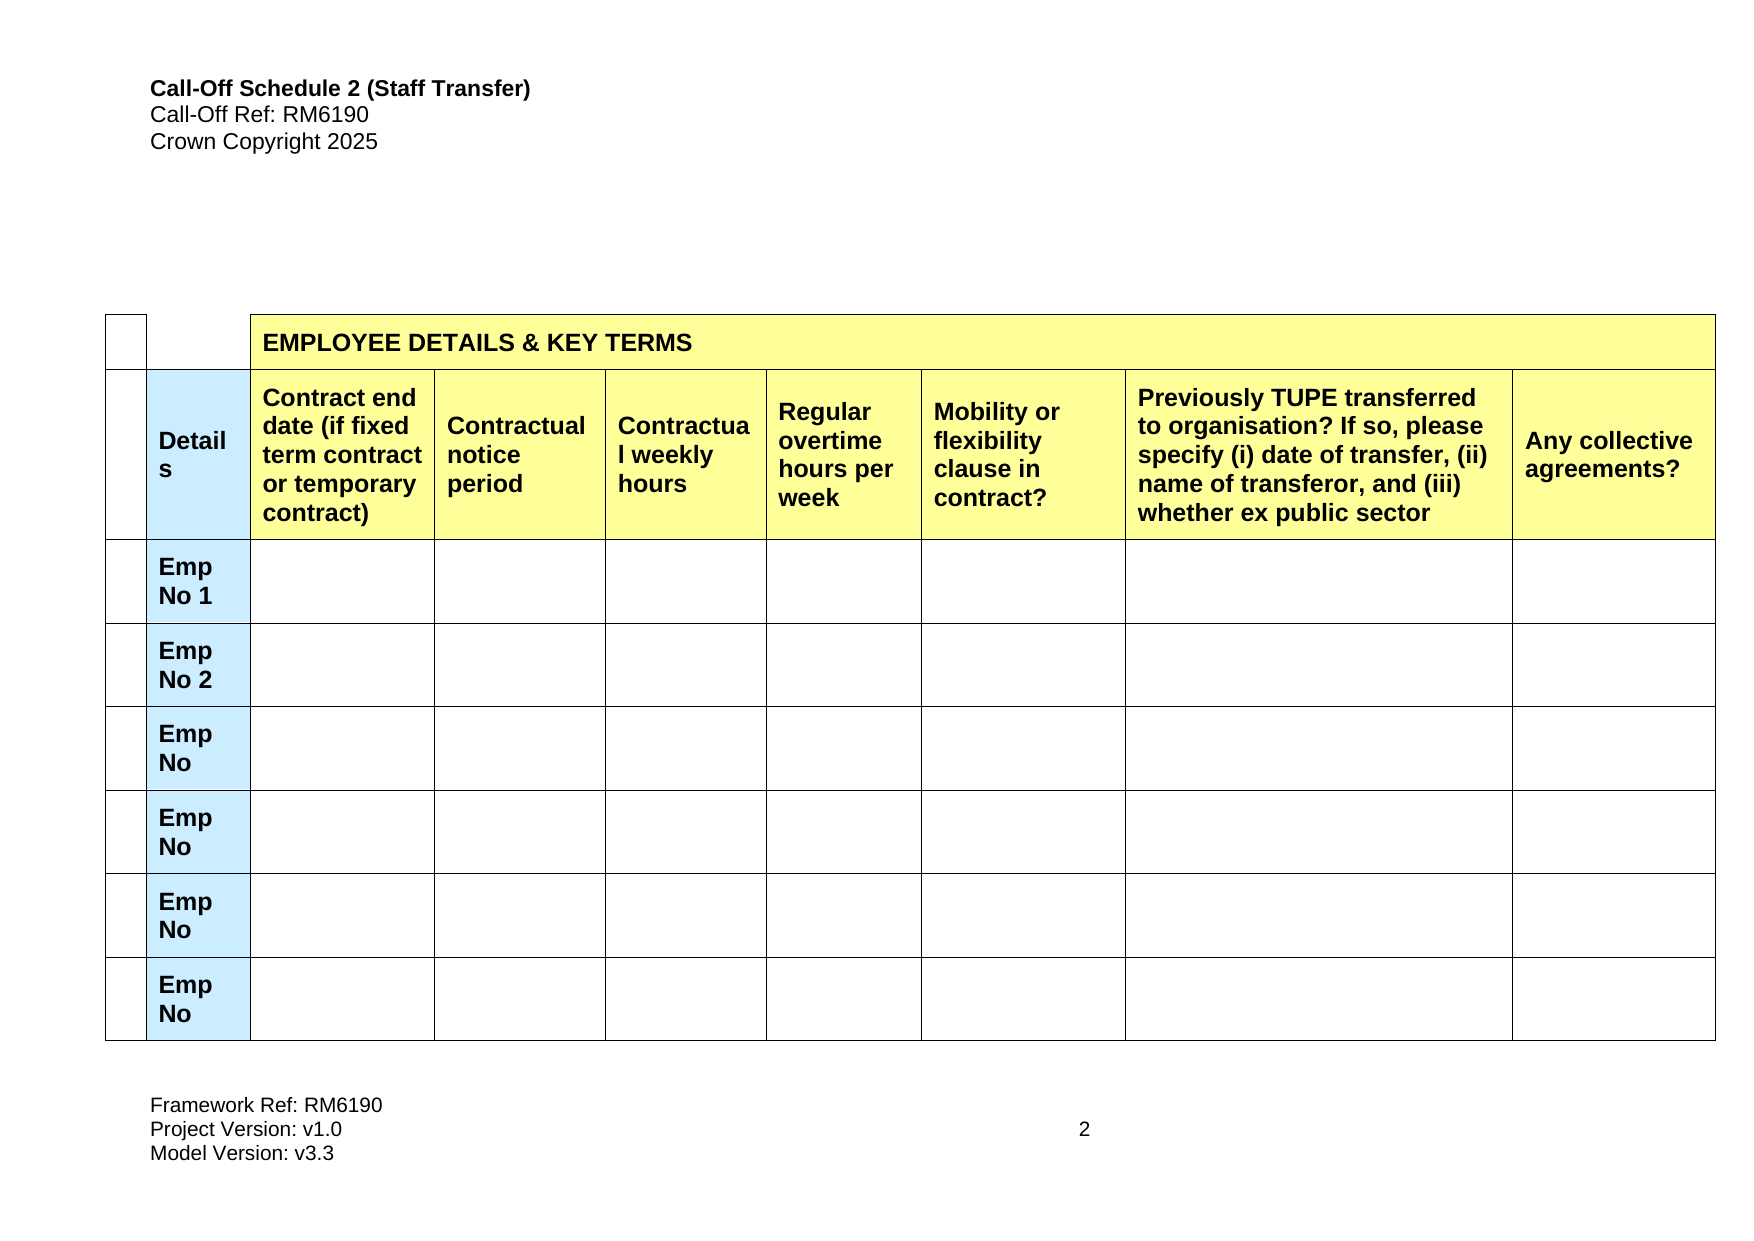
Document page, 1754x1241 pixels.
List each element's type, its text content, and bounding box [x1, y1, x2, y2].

table_cell [435, 791, 605, 873]
table_cell [606, 540, 766, 622]
table_cell [1126, 874, 1512, 957]
table_cell [606, 791, 766, 873]
table_cell [106, 958, 146, 1040]
table_cell Mobility or flexibility clause in contract? [922, 370, 1125, 539]
table_header [147, 314, 250, 369]
table_cell [1513, 624, 1715, 706]
table_header EMPLOYEE DETAILS & KEY TERMS [251, 315, 1715, 369]
table_cell [251, 624, 434, 706]
table_cell [251, 874, 434, 957]
table_cell [251, 958, 434, 1040]
table_cell Contractual weekly hours [606, 370, 766, 539]
table_cell [1513, 707, 1715, 789]
table_cell [435, 874, 605, 957]
table_cell [1126, 958, 1512, 1040]
table_cell [1716, 873, 1730, 957]
table_cell Contractual notice period [435, 370, 605, 539]
table_cell [767, 540, 921, 622]
table_cell [767, 874, 921, 957]
table_cell [767, 624, 921, 706]
table_cell [435, 958, 605, 1040]
table_cell [251, 791, 434, 873]
table_cell [606, 707, 766, 789]
table_cell [435, 540, 605, 622]
table_cell [1716, 539, 1730, 622]
table_cell Emp No 1 [147, 540, 250, 622]
table_cell [922, 707, 1125, 789]
table_cell [251, 707, 434, 789]
table_cell [435, 707, 605, 789]
table_cell [1513, 540, 1715, 622]
table_cell [1716, 957, 1730, 1040]
table_cell [767, 791, 921, 873]
table_cell [1513, 958, 1715, 1040]
table_cell Contract end date (if fixed term contract or temporary contract) [251, 370, 434, 539]
table_cell [106, 874, 146, 957]
table_cell Emp No 2 [147, 624, 250, 706]
table_cell [606, 958, 766, 1040]
table_cell [1126, 540, 1512, 622]
table_cell [106, 540, 146, 622]
table_cell [1126, 624, 1512, 706]
table_cell [435, 624, 605, 706]
table_cell [767, 958, 921, 1040]
table_cell [1126, 791, 1512, 873]
table_cell Emp No [147, 958, 250, 1040]
table_cell [922, 874, 1125, 957]
table_cell [922, 624, 1125, 706]
table_cell [106, 791, 146, 873]
table_header [1716, 314, 1730, 369]
table_cell [1126, 707, 1512, 789]
table_cell [1716, 790, 1730, 873]
table_cell Details [147, 370, 250, 539]
table_cell [1513, 874, 1715, 957]
table_cell [606, 874, 766, 957]
table_cell [922, 791, 1125, 873]
table_cell [767, 707, 921, 789]
table_cell [922, 540, 1125, 622]
table_cell [606, 624, 766, 706]
table_cell [106, 624, 146, 706]
table_cell Any collective agreements? [1513, 370, 1715, 539]
table_cell [1716, 706, 1730, 789]
table_cell Emp No [147, 874, 250, 957]
table_cell [106, 370, 146, 539]
table_cell [1513, 791, 1715, 873]
table_cell [106, 707, 146, 789]
table_cell [922, 958, 1125, 1040]
table_cell [1716, 369, 1730, 539]
table_cell [1716, 623, 1730, 706]
table_cell Regular overtime hours per week [767, 370, 921, 539]
table_cell [251, 540, 434, 622]
table_header [106, 315, 146, 369]
table_cell Emp No [147, 791, 250, 873]
table_cell Emp No [147, 707, 250, 789]
table_cell Previously TUPE transferred to organisation? If so, please specify (i) date of transfer, (ii) name of transferor, and (iii) whether ex public sector [1126, 370, 1512, 539]
